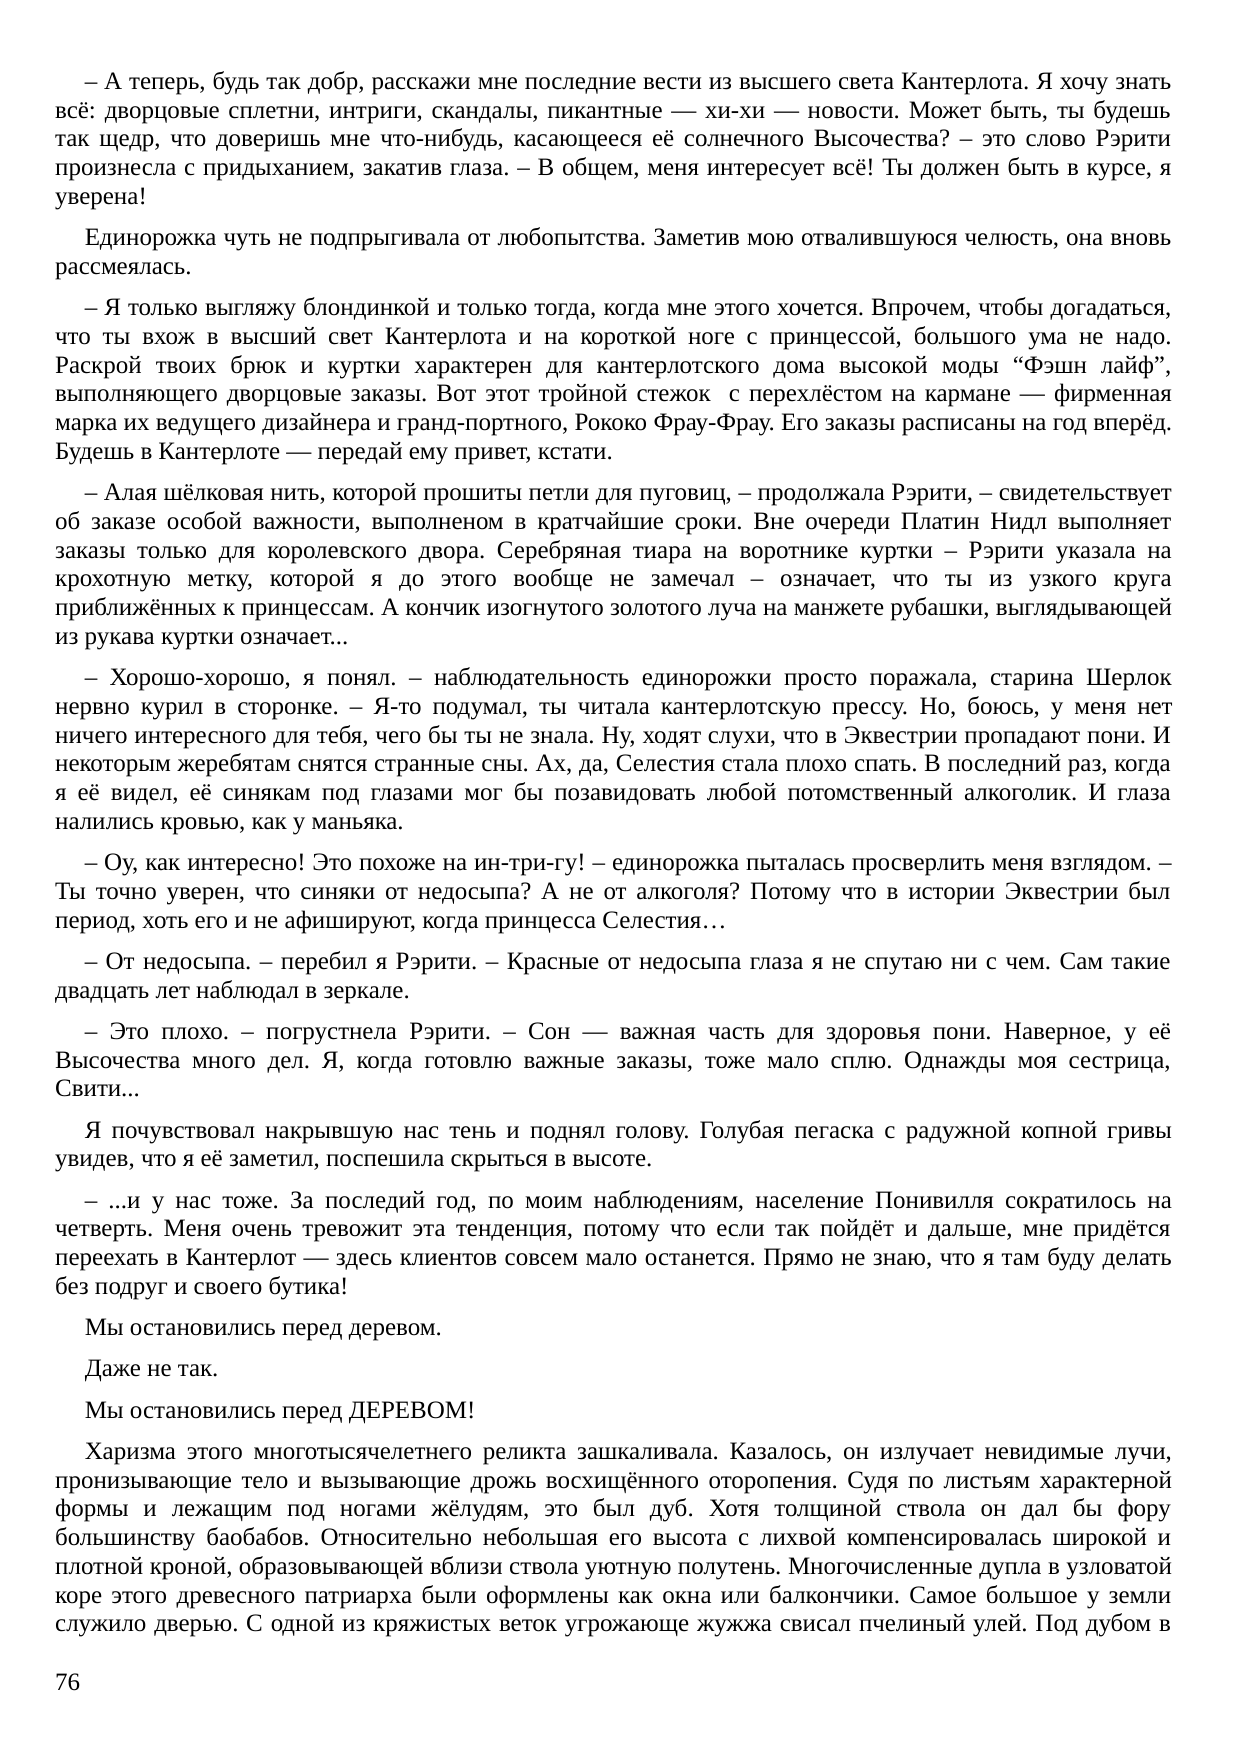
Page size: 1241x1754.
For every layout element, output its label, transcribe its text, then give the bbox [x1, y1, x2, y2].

text Я почувствовал накрывшую нас тень и поднял голову. Голубая пегаска с радужной копной гривы увидев, что я её заметил, поспешила скрыться в высоте. [55, 1115, 1173, 1172]
text Единорожка чуть не подпрыгивала от любопытства. Заметив мою отвалившуюся челюсть, она вновь рассмеялась. [55, 222, 1173, 280]
text Даже не так. [55, 1353, 1173, 1382]
text – Хорошо-хорошо, я понял. – наблюдательность единорожки просто поражала, старина Шерлок нервно курил в сторонке. – Я-то подумал, ты читала кантерлотскую прессу. Но, боюсь, у меня нет ничего интересного для тебя, чего бы ты не знала. Ну, ходят слухи, что в Эквестрии пропадают пони. И некоторым жеребятам снятся странные сны. Ах, да, Селестия стала плохо спать. В последний раз, когда я её видел, её синякам под глазами мог бы позавидовать любой потомственный алкоголик. И глаза налились кровью, как у маньяка. [55, 662, 1173, 835]
text – Я только выгляжу блондинкой и только тогда, когда мне этого хочется. Впрочем, чтобы догадаться, что ты вхож в высший свет Кантерлота и на короткой ноге с принцессой, большого ума не надо. Раскрой твоих брюк и куртки характерен для кантерлотского дома высокой моды “Фэшн лайф”, выполняющего дворцовые заказы. Вот этот тройной стежок с перехлёстом на кармане — фирменная марка их ведущего дизайнера и гранд-портного, Рококо Фрау-Фрау. Его заказы расписаны на год вперёд. Будешь в Кантерлоте — передай ему привет, кстати. [55, 292, 1173, 465]
text – Алая шёлковая нить, которой прошиты петли для пуговиц, – продолжала Рэрити, – свидетельствует об заказе особой важности, выполненом в кратчайшие сроки. Вне очереди Платин Нидл выполняет заказы только для королевского двора. Серебряная тиара на воротнике куртки – Рэрити указала на крохотную метку, которой я до этого вообще не замечал – означает, что ты из узкого круга приближённых к принцессам. А кончик изогнутого золотого луча на манжете рубашки, выглядывающей из рукава куртки означает... [55, 477, 1173, 650]
text Харизма этого многотысячелетнего реликта зашкаливала. Казалось, он излучает невидимые лучи, пронизывающие тело и вызывающие дрожь восхищённого оторопения. Судя по листьям характерной формы и лежащим под ногами жёлудям, это был дуб. Хотя толщиной ствола он дал бы фору большинству баобабов. Относительно небольшая его высота с лихвой компенсировалась широкой и плотной кроной, образовывающей вблизи ствола уютную полутень. Многочисленные дупла в узловатой коре этого древесного патриарха были оформлены как окна или балкончики. Самое большое у земли служило дверью. С одной из кряжистых веток угрожающе жужжа свисал пчелиный улей. Под дубом в [55, 1436, 1173, 1637]
text – ...и у нас тоже. За последий год, по моим наблюдениям, население Понивилля сократилось на четверть. Меня очень тревожит эта тенденция, потому что если так пойдёт и дальше, мне придётся переехать в Кантерлот — здесь клиентов совсем мало останется. Прямо не знаю, что я там буду делать без подруг и своего бутика! [55, 1185, 1173, 1300]
text Мы остановились перед ДЕРЕВОМ! [55, 1395, 1173, 1423]
text – А теперь, будь так добр, расскажи мне последние вести из высшего света Кантерлота. Я хочу знать всё: дворцовые сплетни, интриги, скандалы, пикантные — хи-хи — новости. Может быть, ты будешь так щедр, что доверишь мне что-нибудь, касающееся её солнечного Высочества? – это слово Рэрити произнесла с придыханием, закатив глаза. – В общем, меня интересует всё! Ты должен быть в курсе, я уверена! [55, 66, 1173, 210]
text Мы остановились перед деревом. [55, 1312, 1173, 1341]
text – От недосыпа. – перебил я Рэрити. – Красные от недосыпа глаза я не спутаю ни с чем. Сам такие двадцать лет наблюдал в зеркале. [55, 946, 1173, 1003]
text – Это плохо. – погрустнела Рэрити. – Сон — важная часть для здоровья пони. Наверное, у её Высочества много дел. Я, когда готовлю важные заказы, тоже мало сплю. Однажды моя сестрица, Свити... [55, 1016, 1173, 1102]
text – Оу, как интересно! Это похоже на ин-три-гу! – единорожка пыталась просверлить меня взглядом. – Ты точно уверен, что синяки от недосыпа? А не от алкоголя? Потому что в истории Эквестрии был период, хоть его и не афишируют, когда принцесса Селестия… [55, 847, 1173, 933]
